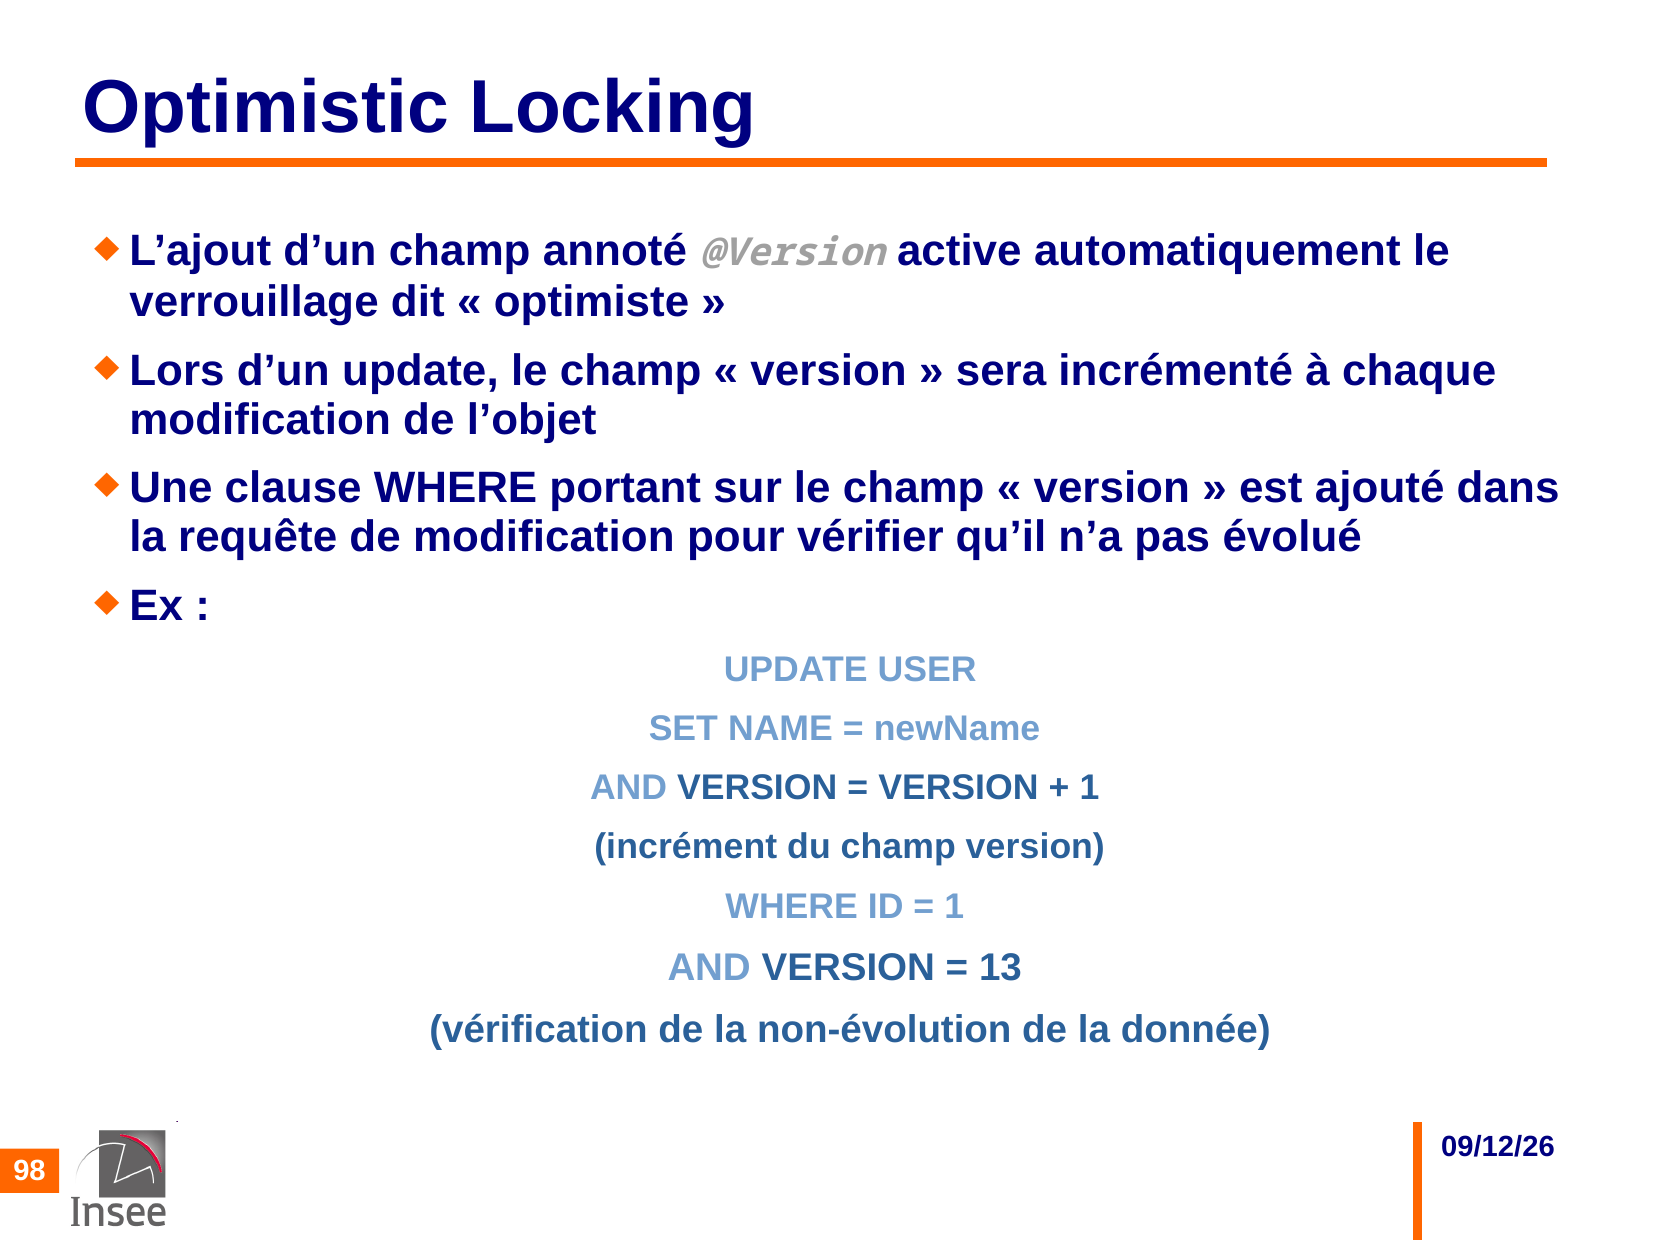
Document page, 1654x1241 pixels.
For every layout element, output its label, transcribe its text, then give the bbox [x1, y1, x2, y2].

picture [62, 1121, 178, 1241]
title Optimistic Locking [82, 49, 1619, 163]
list L’ajout d’un champ annoté @Version active automatiquement le verrouillage dit « optimiste » Lors d’un update, le champ « version » sera incrémenté à chaque modification de l’objet Une clause WHERE portant sur le champ « version » est ajouté dans la requête de modification pour vérifier qu’il n’a pas évolué Ex : UPDATE USER SET NAME = newName AND VERSION = VERSION + 1 (incrément du champ version) WHERE ID = 1 AND VERSION = 13 (vérification de la non-évolution de la donnée) [82, 224, 1571, 1063]
